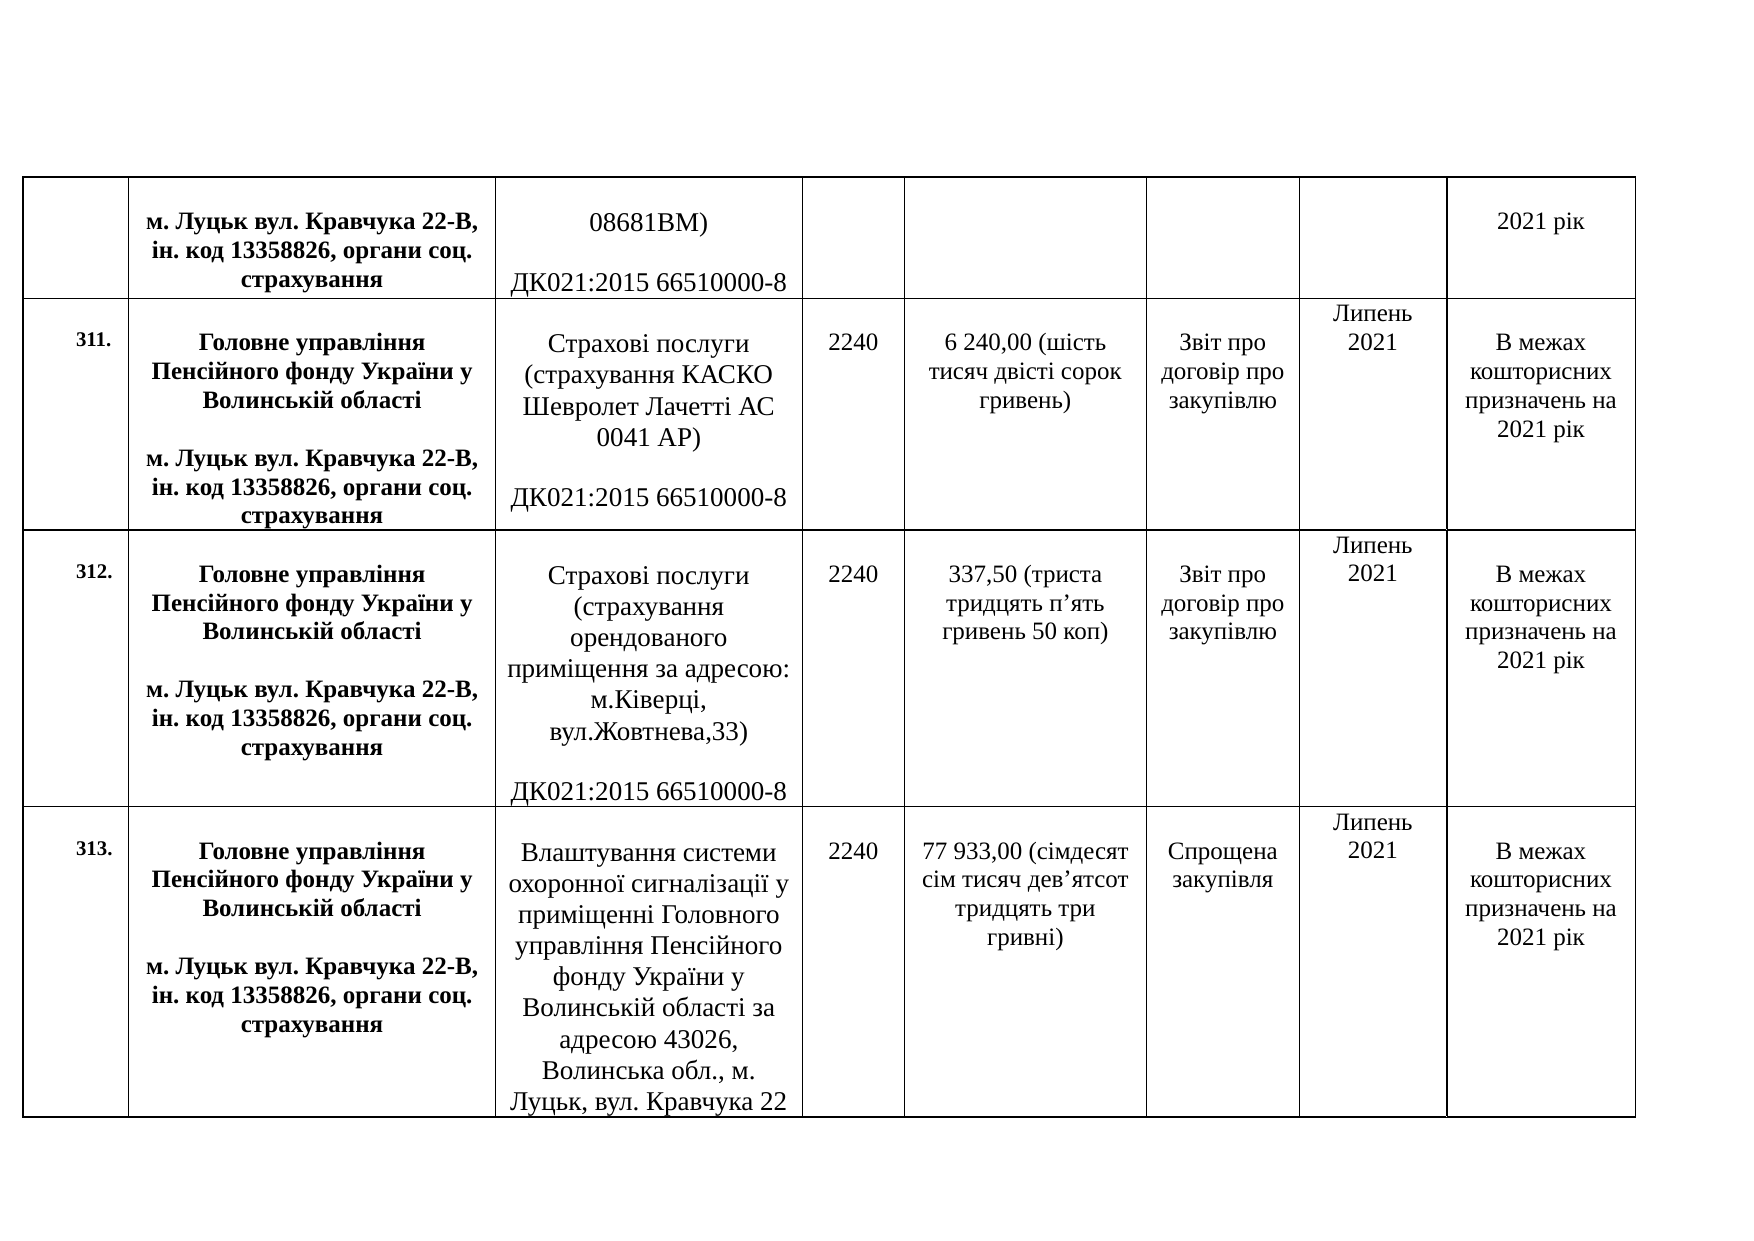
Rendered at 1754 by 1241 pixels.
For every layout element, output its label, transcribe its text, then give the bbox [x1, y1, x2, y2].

table_cell Страхові послуги (страхування орендованого приміщення за адресою: м.Ківерці, вул.Жовтнева,33) ДК021:2015 66510000-8 [496, 531, 802, 806]
table_cell 6 240,00 (шість тисяч двісті сорок гривень) [905, 299, 1146, 529]
table_cell В межах кошторисних призначень на 2021 рік [1448, 531, 1635, 806]
table_cell 2240 [803, 299, 904, 529]
table_cell Спрощена закупівля [1147, 807, 1299, 1116]
table_cell В межах кошторисних призначень на 2021 рік [1448, 299, 1635, 529]
table_cell Головне управління Пенсійного фонду України у Волинській області м. Луцьк вул. Кравчука 22-В, ін. код 13358826, органи соц. страхування [129, 807, 495, 1116]
table_cell м. Луцьк вул. Кравчука 22-В, ін. код 13358826, органи соц. страхування [129, 178, 495, 298]
table_cell 2021 рік [1448, 178, 1635, 298]
table_cell 2240 [803, 807, 904, 1116]
table_cell [24, 807, 128, 1116]
table_cell Звіт про договір про закупівлю [1147, 299, 1299, 529]
table_cell 337,50 (триста тридцять п’ять гривень 50 коп) [905, 531, 1146, 806]
table_cell Головне управління Пенсійного фонду України у Волинській області м. Луцьк вул. Кравчука 22-В, ін. код 13358826, органи соц. страхування [129, 531, 495, 806]
table_cell Липень 2021 [1300, 299, 1446, 529]
table_cell [803, 178, 904, 298]
table_cell [24, 178, 128, 298]
table_cell 08681ВМ) ДК021:2015 66510000-8 [496, 178, 802, 298]
table_cell Липень 2021 [1300, 807, 1446, 1116]
table_cell [1300, 178, 1446, 298]
table_cell Страхові послуги (страхування КАСКО Шевролет Лачетті АС 0041 АР) ДК021:2015 66510000-8 [496, 299, 802, 529]
table_cell [24, 299, 128, 529]
table_cell 77 933,00 (сімдесят сім тисяч дев’ятсот тридцять три гривні) [905, 807, 1146, 1116]
table_cell 2240 [803, 531, 904, 806]
table_cell [905, 178, 1146, 298]
table_cell [1147, 178, 1299, 298]
table_cell Звіт про договір про закупівлю [1147, 531, 1299, 806]
table_cell Липень 2021 [1300, 531, 1446, 806]
table_cell Головне управління Пенсійного фонду України у Волинській області м. Луцьк вул. Кравчука 22-В, ін. код 13358826, органи соц. страхування [129, 299, 495, 529]
table_cell [24, 531, 128, 806]
table_cell Влаштування системи охоронної сигналізації у приміщенні Головного управління Пенсійного фонду України у Волинській області за адресою 43026, Волинська обл., м. Луцьк, вул. Кравчука 22 [496, 807, 802, 1116]
table_cell В межах кошторисних призначень на 2021 рік [1448, 807, 1635, 1116]
